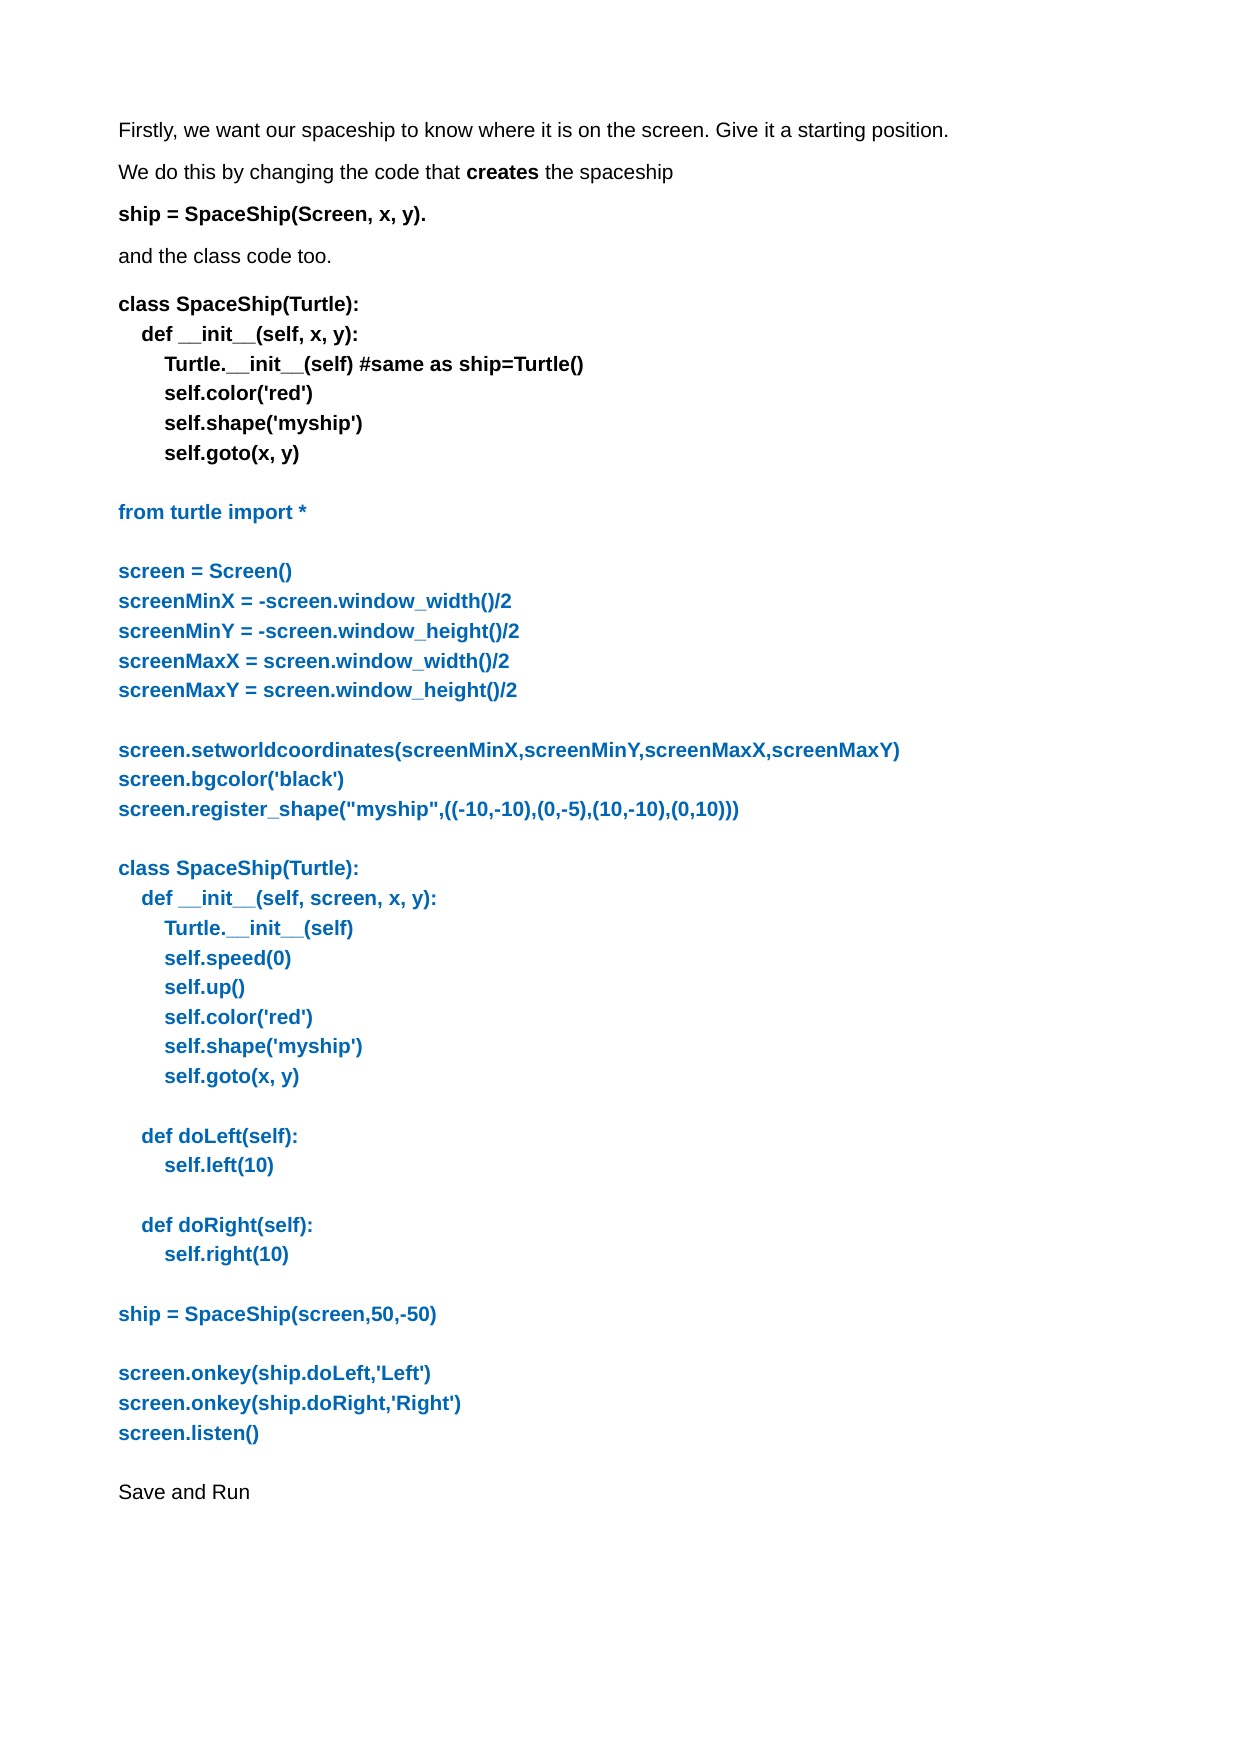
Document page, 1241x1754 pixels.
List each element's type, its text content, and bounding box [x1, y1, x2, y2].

text def __init__(self, screen, x, y): [118, 880, 1122, 910]
text ship = SpaceShip(Screen, x, y). [118, 202, 1122, 226]
text screen.onkey(ship.doRight,'Right') [118, 1385, 1122, 1414]
text Save and Run [118, 1474, 1122, 1504]
text screen = Screen() [118, 554, 1122, 583]
text self.color('red') [118, 376, 1122, 405]
text Firstly, we want our spaceship to know where it is on the screen. Give it a starting position. [118, 118, 1122, 142]
text screen.bgcolor('black') [118, 761, 1122, 791]
text from turtle import * [118, 494, 1122, 524]
text screen.setworldcoordinates(screenMinX,screenMinY,screenMaxX,screenMaxY) [118, 732, 1122, 761]
text screenMaxX = screen.window_width()/2 [118, 643, 1122, 672]
text Turtle.__init__(self) [118, 910, 1122, 939]
text self.speed(0) [118, 939, 1122, 969]
text ship = SpaceShip(screen,50,-50) [118, 1296, 1122, 1326]
text def doRight(self): [118, 1207, 1122, 1236]
text self.right(10) [118, 1236, 1122, 1266]
text Turtle.__init__(self) #same as ship=Turtle() [118, 346, 1122, 376]
text screen.register_shape("myship",((-10,-10),(0,-5),(10,-10),(0,10))) [118, 791, 1122, 821]
text self.goto(x, y) [118, 435, 1122, 464]
text self.goto(x, y) [118, 1058, 1122, 1088]
text screenMinY = -screen.window_height()/2 [118, 613, 1122, 643]
text class SpaceShip(Turtle): [118, 851, 1122, 880]
text self.shape('myship') [118, 1029, 1122, 1058]
text self.shape('myship') [118, 405, 1122, 435]
text self.up() [118, 969, 1122, 999]
text class SpaceShip(Turtle): [118, 286, 1122, 316]
text def doLeft(self): [118, 1118, 1122, 1147]
text screen.onkey(ship.doLeft,'Left') [118, 1355, 1122, 1385]
text screenMinX = -screen.window_width()/2 [118, 583, 1122, 613]
text self.left(10) [118, 1147, 1122, 1177]
text screen.listen() [118, 1414, 1122, 1444]
text screenMaxY = screen.window_height()/2 [118, 672, 1122, 702]
text We do this by changing the code that creates the spaceship [118, 160, 1122, 184]
text and the class code too. [118, 244, 1122, 268]
text def __init__(self, x, y): [118, 316, 1122, 346]
text self.color('red') [118, 999, 1122, 1029]
